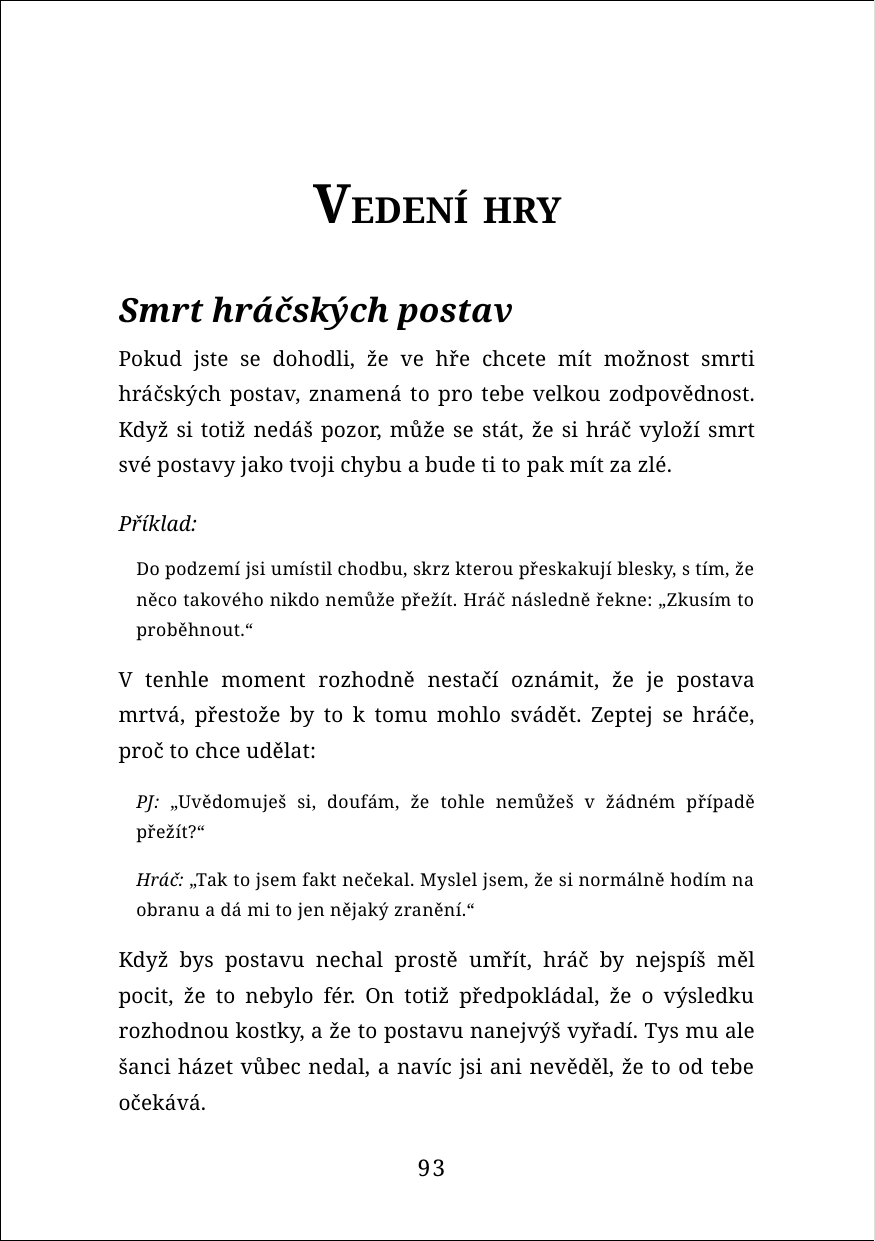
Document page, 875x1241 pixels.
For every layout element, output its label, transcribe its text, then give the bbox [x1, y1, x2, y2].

text PJ: „Uvědomuješ si, doufám, že tohle nemůžeš v žádném případě přežít?“ [136, 789, 756, 844]
text Příklad: [118, 509, 756, 538]
subtitle Smrt hráčských postav [118, 287, 756, 332]
subtitle Vedení hry [118, 166, 756, 239]
text V tenhle moment rozhodně nestačí oznámit, že je postava mrtvá, přestože by to k tomu mohlo svádět. Zeptej se hráče, proč to chce udělat: [118, 665, 756, 764]
text Pokud jste se dohodli, že ve hře chcete mít možnost smrti hráčských postav, znamená to pro tebe velkou zodpovědnost. Když si totiž nedáš pozor, může se stát, že si hráč vyloží smrt své postavy jako tvoji chybu a bude ti to pak mít za zlé. [118, 344, 756, 479]
text Hráč: „Tak to jsem fakt nečekal. Myslel jsem, že si normálně hodím na obranu a dá mi to jen nějaký zranění.“ [136, 867, 756, 922]
text Do podzemí jsi umístil chodbu, skrz kterou přeskakují blesky, s tím, že něco takového nikdo nemůže přežít. Hráč následně řekne: „Zkusím to proběhnout.“ [136, 557, 756, 641]
text Když bys postavu nechal prostě umřít, hráč by nejspíš měl pocit, že to nebylo fér. On totiž předpokládal, že o výsledku rozhodnou kostky, a že to postavu nanejvýš vyřadí. Tys mu ale šanci házet vůbec nedal, a navíc jsi ani nevěděl, že to od tebe očekává. [118, 946, 756, 1116]
